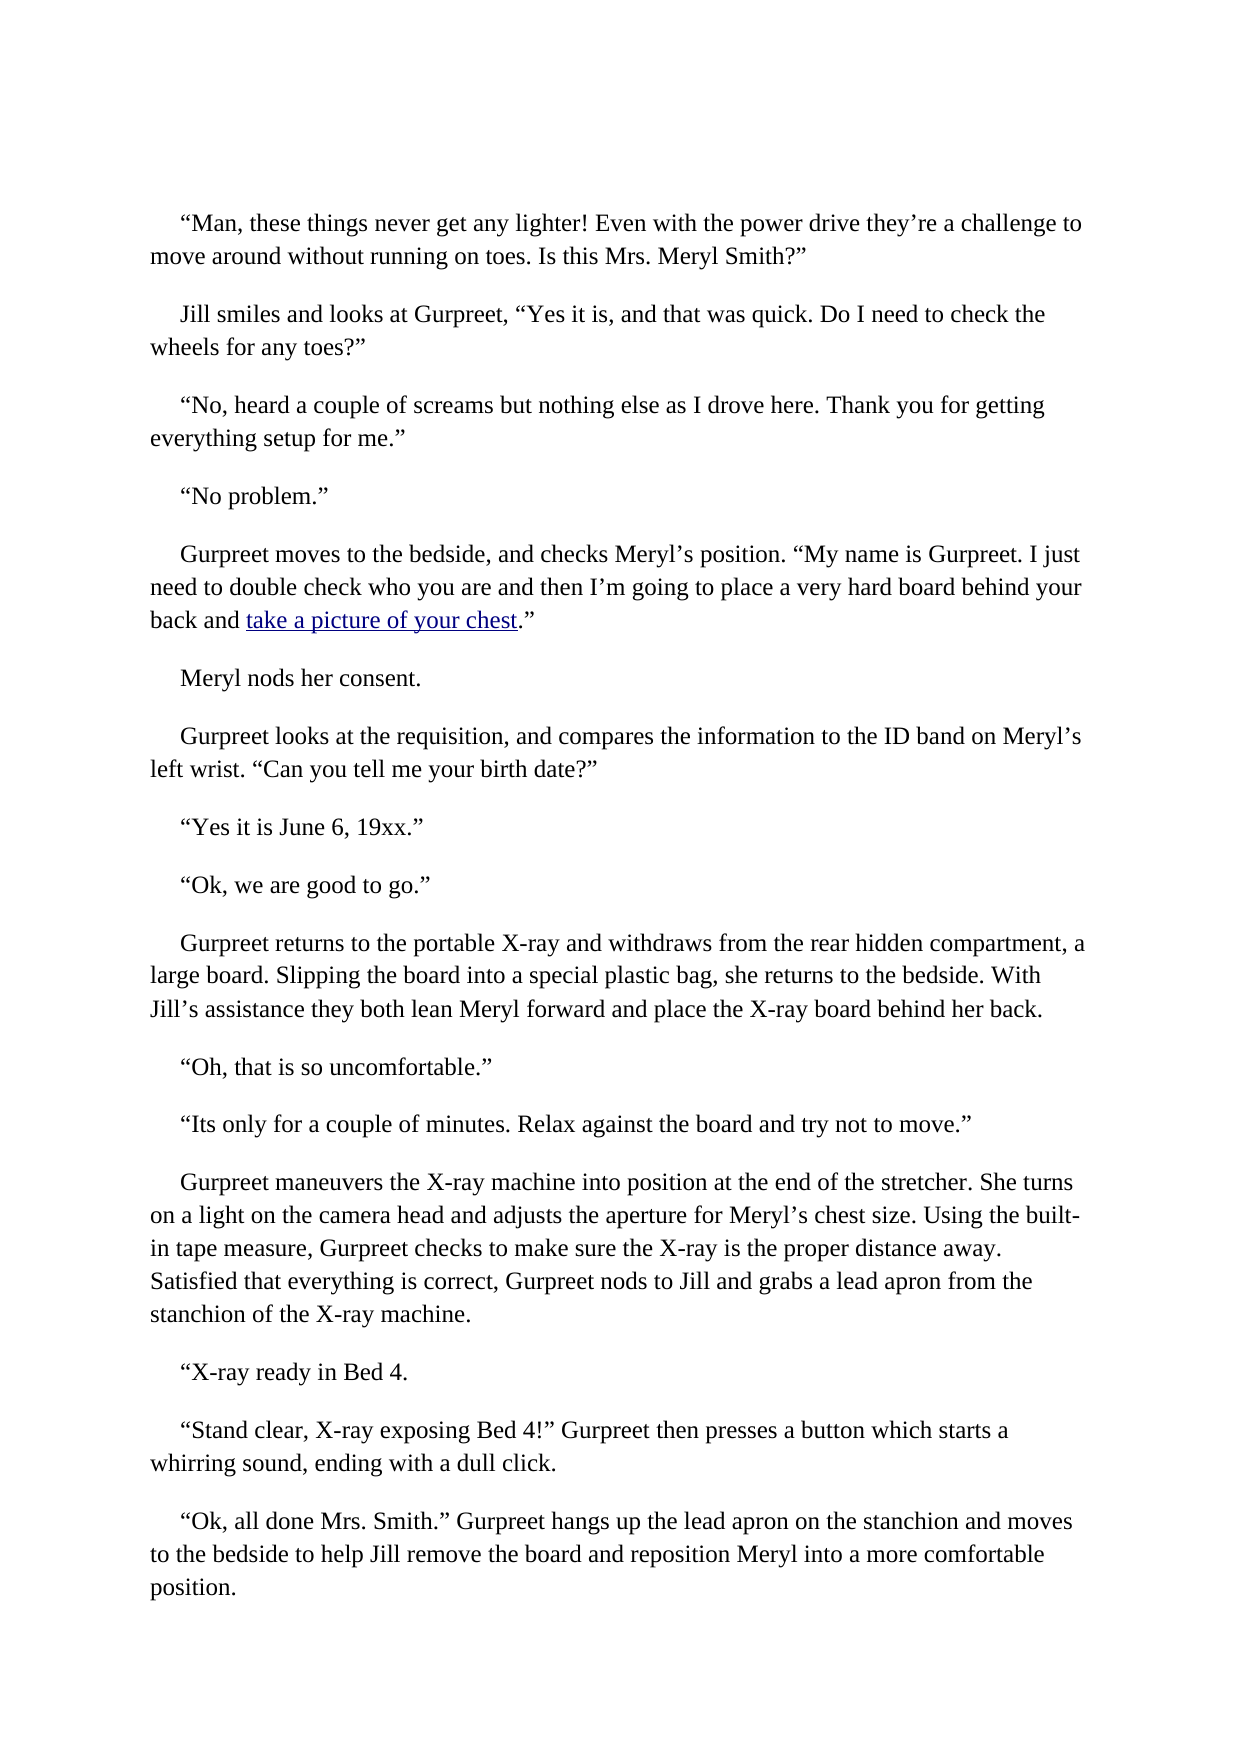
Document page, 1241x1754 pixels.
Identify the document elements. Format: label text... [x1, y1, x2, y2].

text Gurpreet maneuvers the X-ray machine into position at the end of the stretcher. She turns on a light on the camera head and adjusts the aperture for Meryl’s chest size. Using the built-in tape measure, Gurpreet checks to make sure the X-ray is the proper distance away. Satisfied that everything is correct, Gurpreet nods to Jill and grabs a lead apron from the stanchion of the X-ray machine. [150, 1167, 1090, 1328]
text Gurpreet returns to the portable X-ray and withdraws from the rear hidden compartment, a large board. Slipping the board into a special plastic bag, she returns to the bedside. With Jill’s assistance they both lean Meryl forward and place the X-ray board behind her back. [150, 928, 1090, 1022]
text “Ok, all done Mrs. Smith.” Gurpreet hangs up the lead apron on the stanchion and moves to the bedside to help Jill remove the board and reposition Meryl into a more comfortable position. [150, 1506, 1090, 1601]
text “Stand clear, X-ray exposing Bed 4!” Gurpreet then presses a button which starts a whirring sound, ending with a dull click. [150, 1415, 1090, 1477]
text “Ok, we are good to go.” [150, 870, 1090, 898]
text “Its only for a couple of minutes. Relax against the board and try not to move.” [150, 1109, 1090, 1138]
text “Oh, that is so uncomfortable.” [150, 1052, 1090, 1080]
text Gurpreet moves to the bedside, and checks Meryl’s position. “My name is Gurpreet. I just need to double check who you are and then I’m going to place a very hard board behind your back and take a picture of your chest.” [150, 539, 1090, 634]
text “No problem.” [150, 481, 1090, 510]
text “Man, these things never get any lighter! Even with the power drive they’re a challenge to move around without running on toes. Is this Mrs. Meryl Smith?” [150, 208, 1090, 270]
text Jill smiles and looks at Gurpreet, “Yes it is, and that was quick. Do I need to check the wheels for any toes?” [150, 299, 1090, 361]
text “No, heard a couple of screams but nothing else as I drove here. Thank you for getting everything setup for me.” [150, 390, 1090, 452]
text “Yes it is June 6, 19xx.” [150, 812, 1090, 841]
text “X-ray ready in Bed 4. [150, 1357, 1090, 1386]
text Gurpreet looks at the requisition, and compares the information to the ID band on Meryl’s left wrist. “Can you tell me your birth date?” [150, 721, 1090, 783]
text Meryl nods her consent. [150, 663, 1090, 692]
